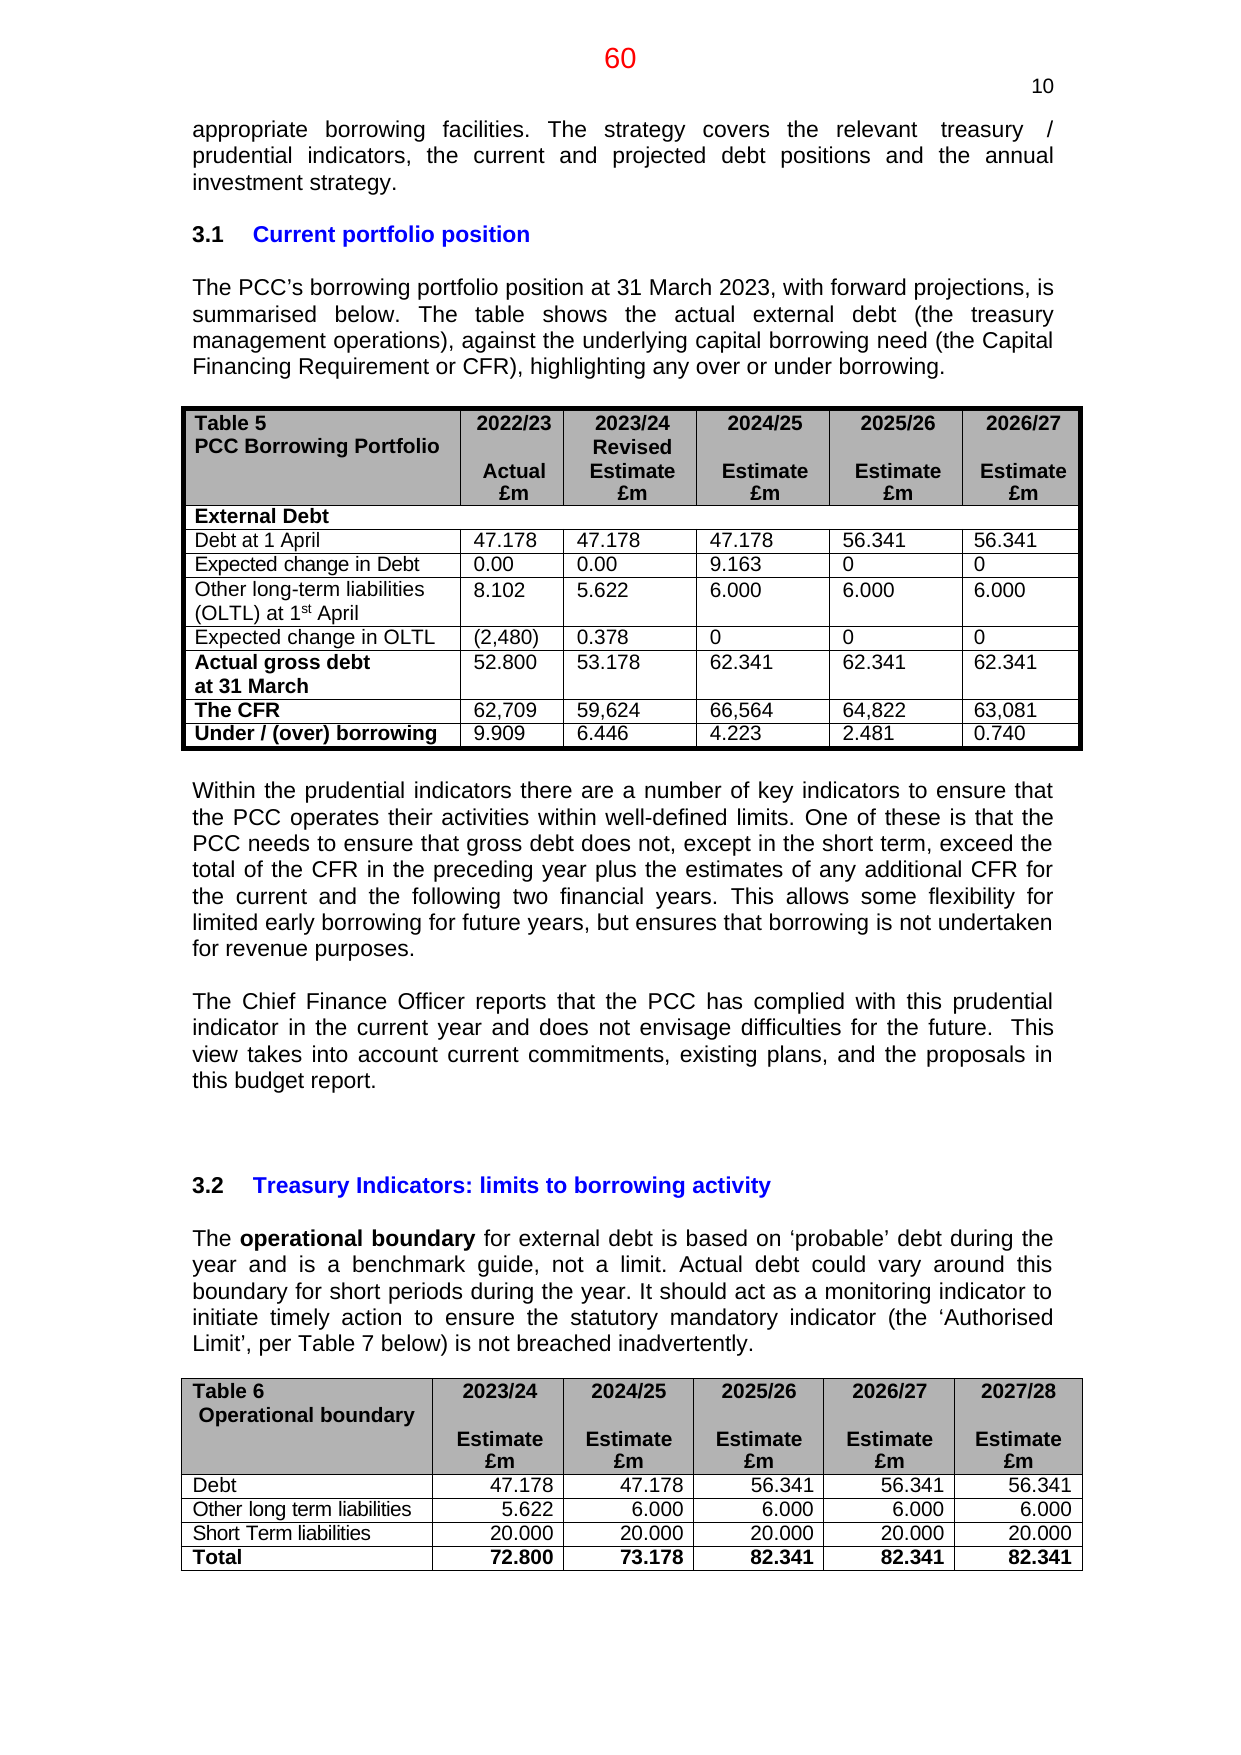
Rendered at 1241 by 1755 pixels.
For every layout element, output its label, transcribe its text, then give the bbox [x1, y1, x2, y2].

table_header 2027/28 Estimate £m [955, 1379, 1082, 1474]
table_cell 56.341 [955, 1475, 1082, 1498]
table_cell 6.000 [697, 578, 829, 626]
table_cell 59,624 [564, 700, 696, 722]
table_cell 4.223 [697, 724, 829, 746]
table_cell The CFR [186, 700, 460, 722]
table_cell 56.341 [830, 530, 962, 553]
table_cell 0.00 [564, 554, 696, 577]
table_cell Total [182, 1547, 432, 1570]
text Within the prudential indicators there are a number of key indicators to ensure that the PCC operates their activities within well-defined limits. One of these is that the PCC needs to ensure that gross debt does not, except in the short term, exceed the total of the CFR in the preceding year plus the estimates of any additional CFR for the current and the following two financial years. This allows some flexibility for limited early borrowing for future years, but ensures that borrowing is not undertaken for revenue purposes. [192, 777, 1054, 962]
table_cell 62.341 [697, 651, 829, 698]
table_cell 0 [963, 627, 1078, 649]
table_cell 56.341 [824, 1475, 954, 1498]
table_cell 73.178 [564, 1547, 693, 1570]
text appropriate borrowing facilities. The strategy covers the relevant treasury / prudential indicators, the current and projected debt positions and the annual investment strategy. [192, 116, 1054, 195]
table_cell 8.102 [461, 578, 563, 626]
table_cell Under / (over) borrowing [186, 724, 460, 746]
table_cell 62.341 [830, 651, 962, 698]
table_cell 62,709 [461, 700, 563, 722]
table_cell 0 [830, 627, 962, 649]
table_cell 64,822 [830, 700, 962, 722]
table_cell 5.622 [564, 578, 696, 626]
table_cell Expected change in OLTL [186, 627, 460, 649]
table_cell 47.178 [564, 530, 696, 553]
table_cell Short Term liabilities [182, 1523, 432, 1546]
table_cell 0 [697, 627, 829, 649]
table_cell 6.000 [564, 1499, 693, 1522]
table_cell 5.622 [433, 1499, 563, 1522]
table_cell 6.446 [564, 724, 696, 746]
table_cell Other long term liabilities [182, 1499, 432, 1522]
table_header 2025/26 Estimate £m [830, 411, 962, 505]
table_cell External Debt [186, 506, 1078, 529]
table_header Table 6 Operational boundary [182, 1379, 432, 1474]
table_cell Debt at 1 April [186, 530, 460, 553]
table_cell 66,564 [697, 700, 829, 722]
table_cell 9.909 [461, 724, 563, 746]
table_cell 63,081 [963, 700, 1078, 722]
table_cell 82.341 [824, 1547, 954, 1570]
table_cell 0.740 [963, 724, 1078, 746]
table_cell 20.000 [955, 1523, 1082, 1546]
table_header 2026/27 Estimate £m [824, 1379, 954, 1474]
table_header 2024/25 Estimate £m [564, 1379, 693, 1474]
table_cell 0.00 [461, 554, 563, 577]
table_cell 62.341 [963, 651, 1078, 698]
table_cell 20.000 [694, 1523, 823, 1546]
table_cell 0 [830, 554, 962, 577]
table_cell 6.000 [830, 578, 962, 626]
table_cell 2.481 [830, 724, 962, 746]
table_cell 53.178 [564, 651, 696, 698]
table_cell Other long-term liabilities (OLTL) at 1st April [186, 578, 460, 626]
table_cell 9.163 [697, 554, 829, 577]
table_cell 47.178 [697, 530, 829, 553]
table_cell 56.341 [963, 530, 1078, 553]
subtitle Treasury Indicators: limits to borrowing activity [192, 1172, 1241, 1199]
table_cell 6.000 [824, 1499, 954, 1522]
table_header 2023/24 Estimate £m [433, 1379, 563, 1474]
table_cell 6.000 [955, 1499, 1082, 1522]
text The PCC’s borrowing portfolio position at 31 March 2023, with forward projections, is summarised below. The table shows the actual external debt (the treasury management operations), against the underlying capital borrowing need (the Capital Financing Requirement or CFR), highlighting any over or under borrowing. [192, 274, 1054, 380]
table_cell (2,480) [461, 627, 563, 649]
table_header 2026/27 Estimate £m [963, 411, 1078, 505]
table_cell 47.178 [461, 530, 563, 553]
table_header 2023/24 Revised Estimate £m [564, 411, 696, 505]
table_cell 47.178 [433, 1475, 563, 1498]
table_cell 6.000 [963, 578, 1078, 626]
text The Chief Finance Officer reports that the PCC has complied with this prudential indicator in the current year and does not envisage difficulties for the future. This view takes into account current commitments, existing plans, and the proposals in this budget report. [192, 988, 1054, 1093]
table_cell 82.341 [694, 1547, 823, 1570]
table_cell 47.178 [564, 1475, 693, 1498]
table_cell 72.800 [433, 1547, 563, 1570]
table_header 2025/26 Estimate £m [694, 1379, 823, 1474]
table_cell 82.341 [955, 1547, 1082, 1570]
table_cell Actual gross debt at 31 March [186, 651, 460, 698]
table_cell 0.378 [564, 627, 696, 649]
text The operational boundary for external debt is based on ‘probable’ debt during the year and is a benchmark guide, not a limit. Actual debt could vary around this boundary for short periods during the year. It should act as a monitoring indicator to initiate timely action to ensure the statutory mandatory indicator (the ‘Authorised Limit’, per Table 7 below) is not breached inadvertently. [192, 1225, 1054, 1357]
table_cell 20.000 [564, 1523, 693, 1546]
table_cell 20.000 [824, 1523, 954, 1546]
table_header 2022/23 Actual £m [461, 411, 563, 505]
table_cell Debt [182, 1475, 432, 1498]
table_header Table 5 PCC Borrowing Portfolio [186, 411, 460, 505]
table_cell 0 [963, 554, 1078, 577]
table_cell 56.341 [694, 1475, 823, 1498]
subtitle Current portfolio position [192, 221, 1241, 248]
table_cell 52.800 [461, 651, 563, 698]
table_cell Expected change in Debt [186, 554, 460, 577]
table_cell 20.000 [433, 1523, 563, 1546]
table_header 2024/25 Estimate £m [697, 411, 829, 505]
table_cell 6.000 [694, 1499, 823, 1522]
